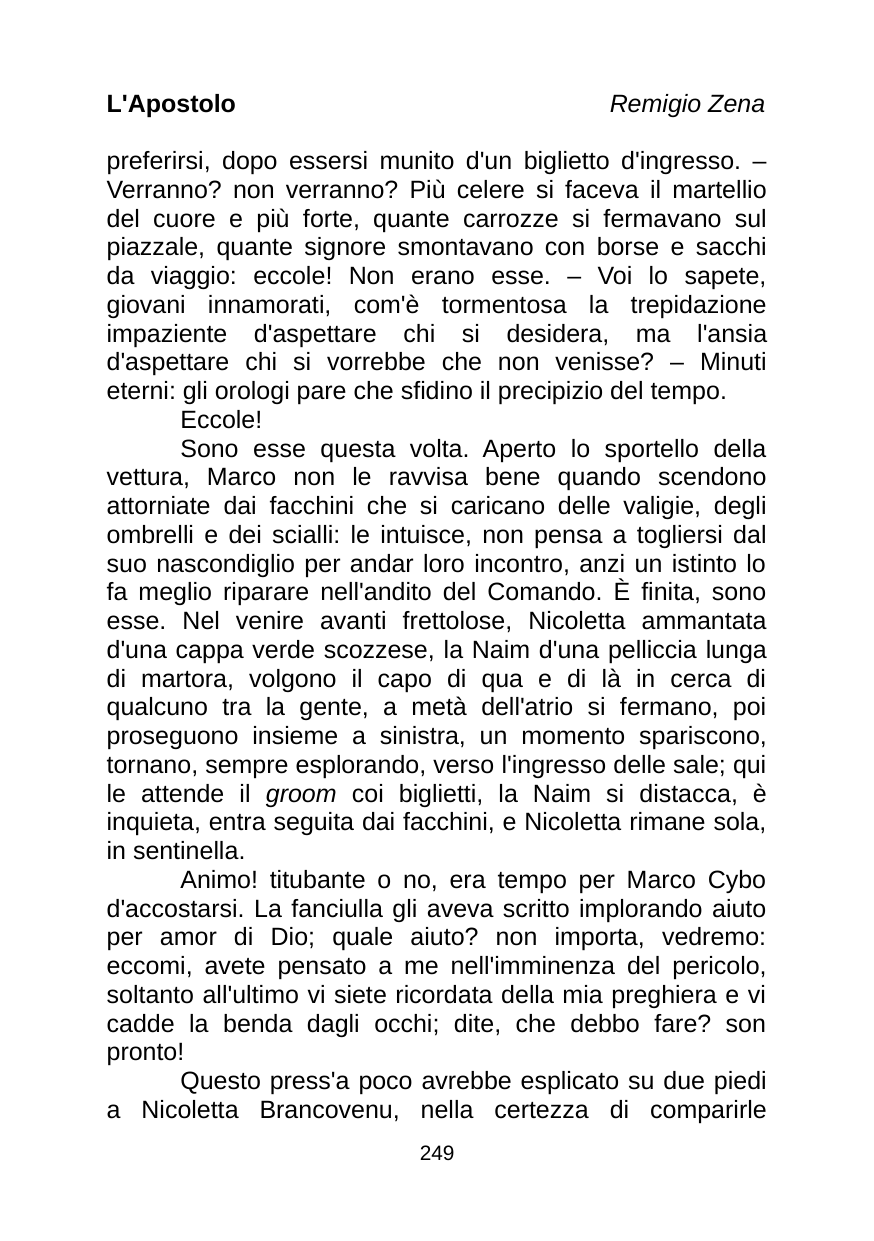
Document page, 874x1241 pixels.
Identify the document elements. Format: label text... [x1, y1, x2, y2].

text preferirsi, dopo essersi munito d'un biglietto d'ingresso. – Verranno? non verranno? Più celere si faceva il martellio del cuore e più forte, quante carrozze si fermavano sul piazzale, quante signore smontavano con borse e sacchi da viaggio: eccole! Non erano esse. – Voi lo sapete, giovani innamorati, com'è tormentosa la trepidazione impaziente d'aspettare chi si desidera, ma l'ansia d'aspettare chi si vorrebbe che non venisse? – Minuti eterni: gli orologi pare che sfidino il precipizio del tempo. [106, 146, 768, 405]
text Animo! titubante o no, era tempo per Marco Cybo d'accostarsi. La fanciulla gli aveva scritto implorando aiuto per amor di Dio; quale aiuto? non importa, vedremo: eccomi, avete pensato a me nell'imminenza del pericolo, soltanto all'ultimo vi siete ricordata della mia preghiera e vi cadde la benda dagli occhi; dite, che debbo fare? son pronto! [106, 865, 768, 1066]
text Sono esse questa volta. Aperto lo sportello della vettura, Marco non le ravvisa bene quando scendono attorniate dai facchini che si caricano delle valigie, degli ombrelli e dei scialli: le intuisce, non pensa a togliersi dal suo nascondiglio per andar loro incontro, anzi un istinto lo fa meglio riparare nell'andito del Comando. È finita, sono esse. Nel venire avanti frettolose, Nicoletta ammantata d'una cappa verde scozzese, la Naim d'una pelliccia lunga di martora, volgono il capo di qua e di là in cerca di qualcuno tra la gente, a metà dell'atrio si fermano, poi proseguono insieme a sinistra, un momento spariscono, tornano, sempre esplorando, verso l'ingresso delle sale; qui le attende il groom coi biglietti, la Naim si distacca, è inquieta, entra seguita dai facchini, e Nicoletta rimane sola, in sentinella. [106, 434, 768, 865]
text Eccole! [106, 405, 768, 434]
text Questo press'a poco avrebbe esplicato su due piedi a Nicoletta Brancovenu, nella certezza di comparirle [106, 1066, 768, 1124]
